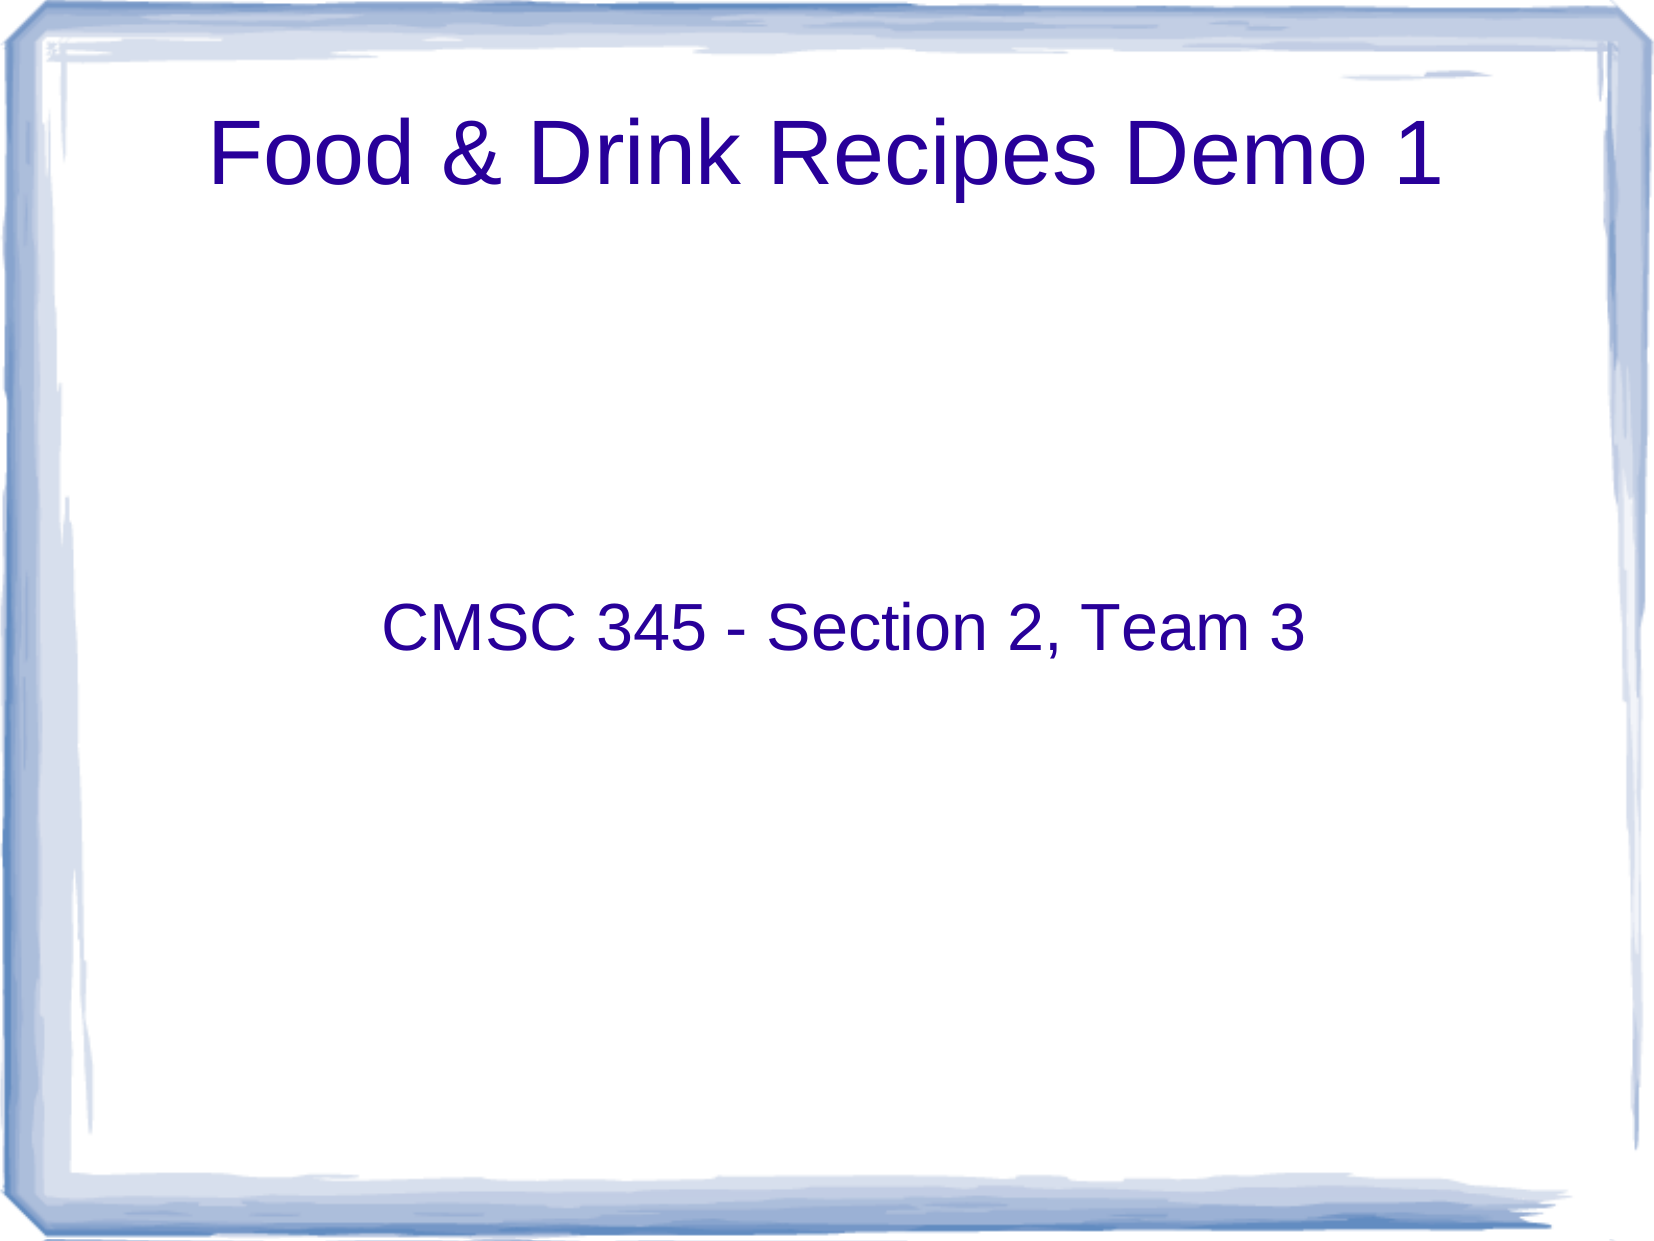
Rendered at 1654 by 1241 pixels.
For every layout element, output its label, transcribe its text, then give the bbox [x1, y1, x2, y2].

title Food & Drink Recipes Demo 1 [82, 49, 1571, 257]
picture [0, 0, 1654, 1241]
subtitle CMSC 345 - Section 2, Team 3 [118, 324, 1571, 1004]
